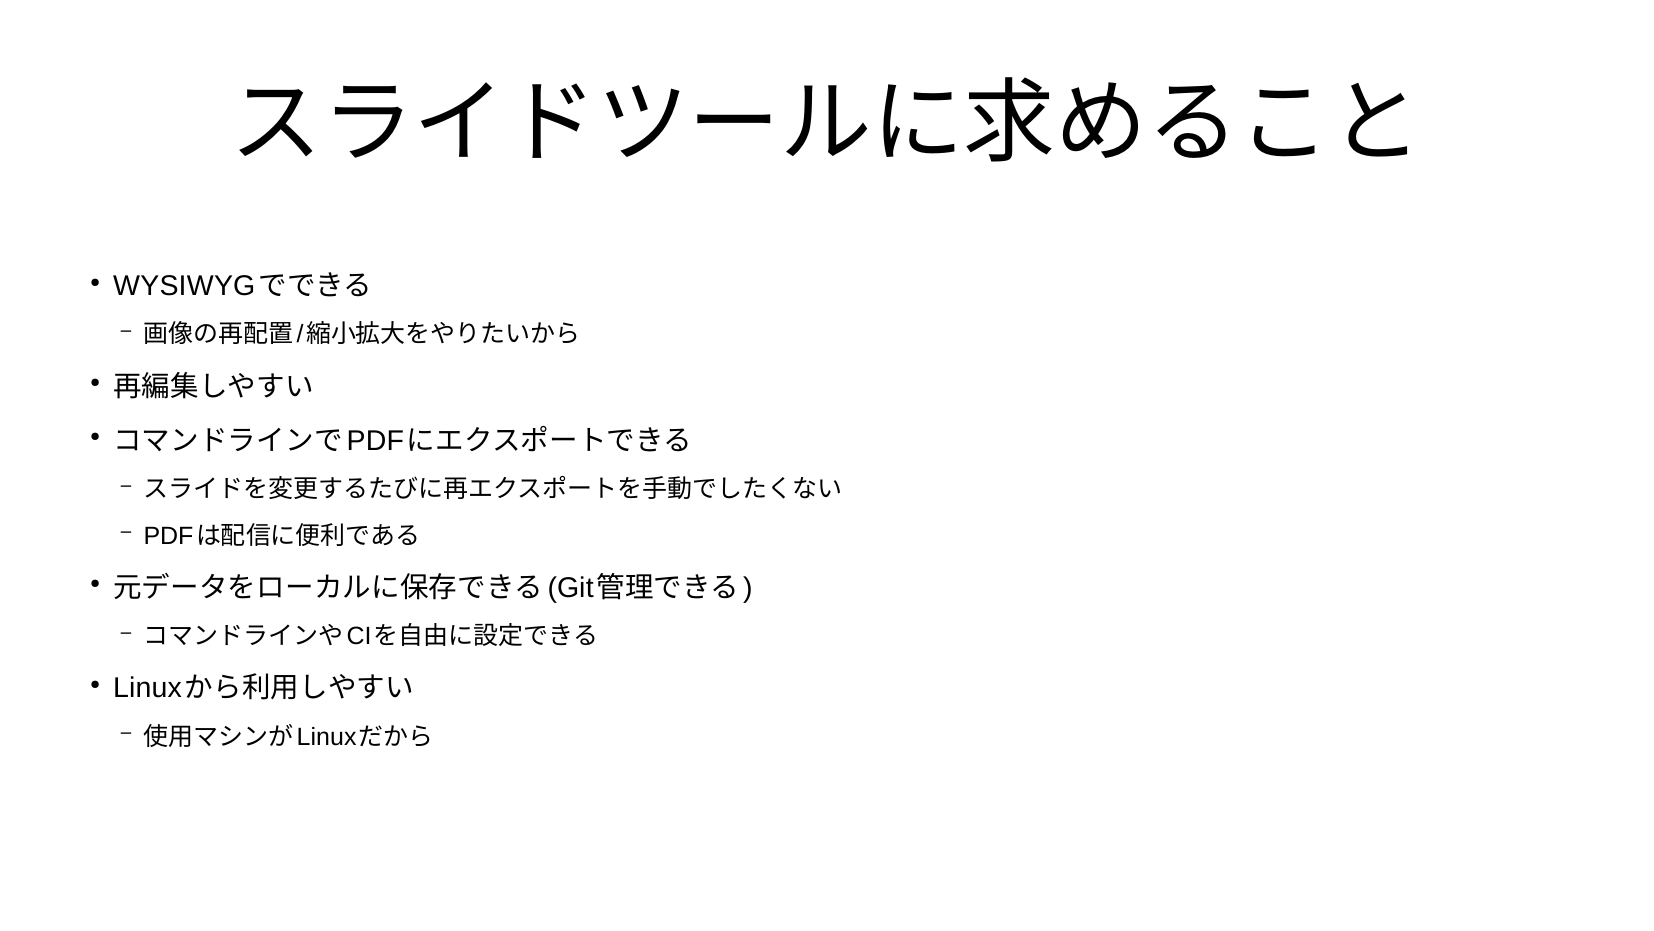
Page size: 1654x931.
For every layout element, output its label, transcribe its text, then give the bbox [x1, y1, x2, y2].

list WYSIWYGでできる 画像の再配置/縮小拡大をやりたいから 再編集しやすい コマンドラインでPDFにエクスポートできる スライドを変更するたびに再エクスポートを手動でしたくない PDFは配信に便利である 元データをローカルに保存できる(Git管理できる) コマンドラインやCIを自由に設定できる Linuxから利用しやすい 使用マシンがLinuxだから [82, 217, 1571, 758]
title スライドツールに求めること [82, 37, 1571, 193]
